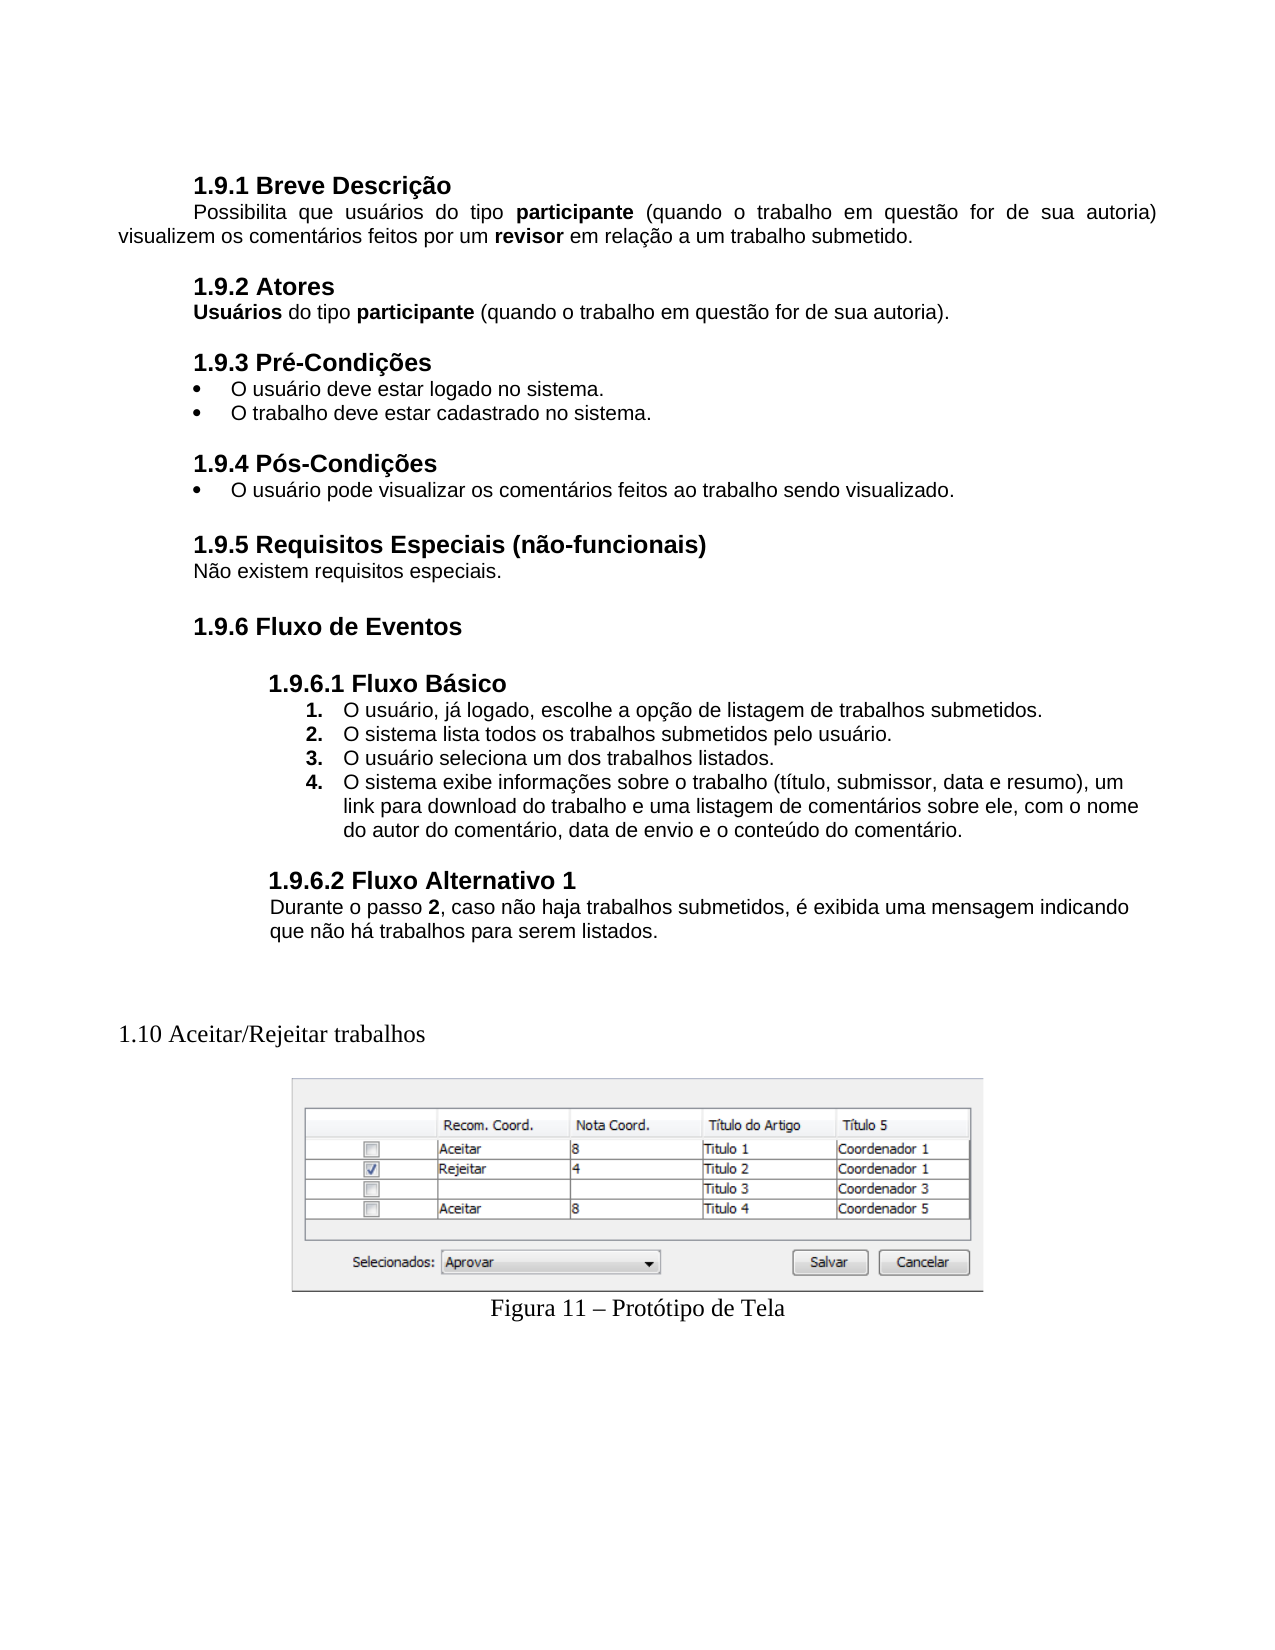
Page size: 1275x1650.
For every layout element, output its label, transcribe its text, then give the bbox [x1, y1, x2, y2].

list O usuário pode visualizar os comentários feitos ao trabalho sendo visualizado. [193, 478, 1157, 502]
text 1.10 Aceitar/Rejeitar trabalhos [118, 1019, 1157, 1048]
text 1.9.5 Requisitos Especiais (não-funcionais) [118, 531, 1157, 559]
text 1.9.2 Atores [118, 271, 1157, 300]
text Possibilita que usuários do tipo participante (quando o trabalho em questão for de sua autoria) visualizem os comentários feitos por um revisor em relação a um trabalho submetido. [118, 199, 1157, 247]
list O sistema exibe informações sobre o trabalho (título, submissor, data e resumo), um link para download do trabalho e uma listagem de comentários sobre ele, com o nome do autor do comentário, data de envio e o conteúdo do comentário. [306, 770, 1157, 842]
list O usuário, já logado, escolhe a opção de listagem de trabalhos submetidos. [306, 698, 1157, 722]
list O sistema lista todos os trabalhos submetidos pelo usuário. [306, 722, 1157, 746]
text Usuários do tipo participante (quando o trabalho em questão for de sua autoria). [118, 300, 1157, 324]
text 1.9.6.1 Fluxo Básico [118, 669, 1157, 698]
text 1.9.1 Breve Descrição [118, 171, 1157, 199]
list O trabalho deve estar cadastrado no sistema. [193, 401, 1157, 425]
list O usuário seleciona um dos trabalhos listados. [306, 746, 1157, 770]
text 1.9.6.2 Fluxo Alternativo 1 [118, 866, 1157, 895]
text 1.9.6 Fluxo de Eventos [118, 612, 1157, 641]
text 1.9.3 Pré-Condições [118, 348, 1157, 377]
picture [291, 1078, 984, 1292]
text Não existem requisitos especiais. [118, 559, 1157, 583]
text Durante o passo 2, caso não haja trabalhos submetidos, é exibida uma mensagem indicando que não há trabalhos para serem listados. [269, 895, 1157, 943]
list O usuário deve estar logado no sistema. [193, 377, 1157, 401]
text 1.9.4 Pós-Condições [118, 449, 1157, 478]
text Figura 11 – Protótipo de Tela [118, 1292, 1157, 1321]
